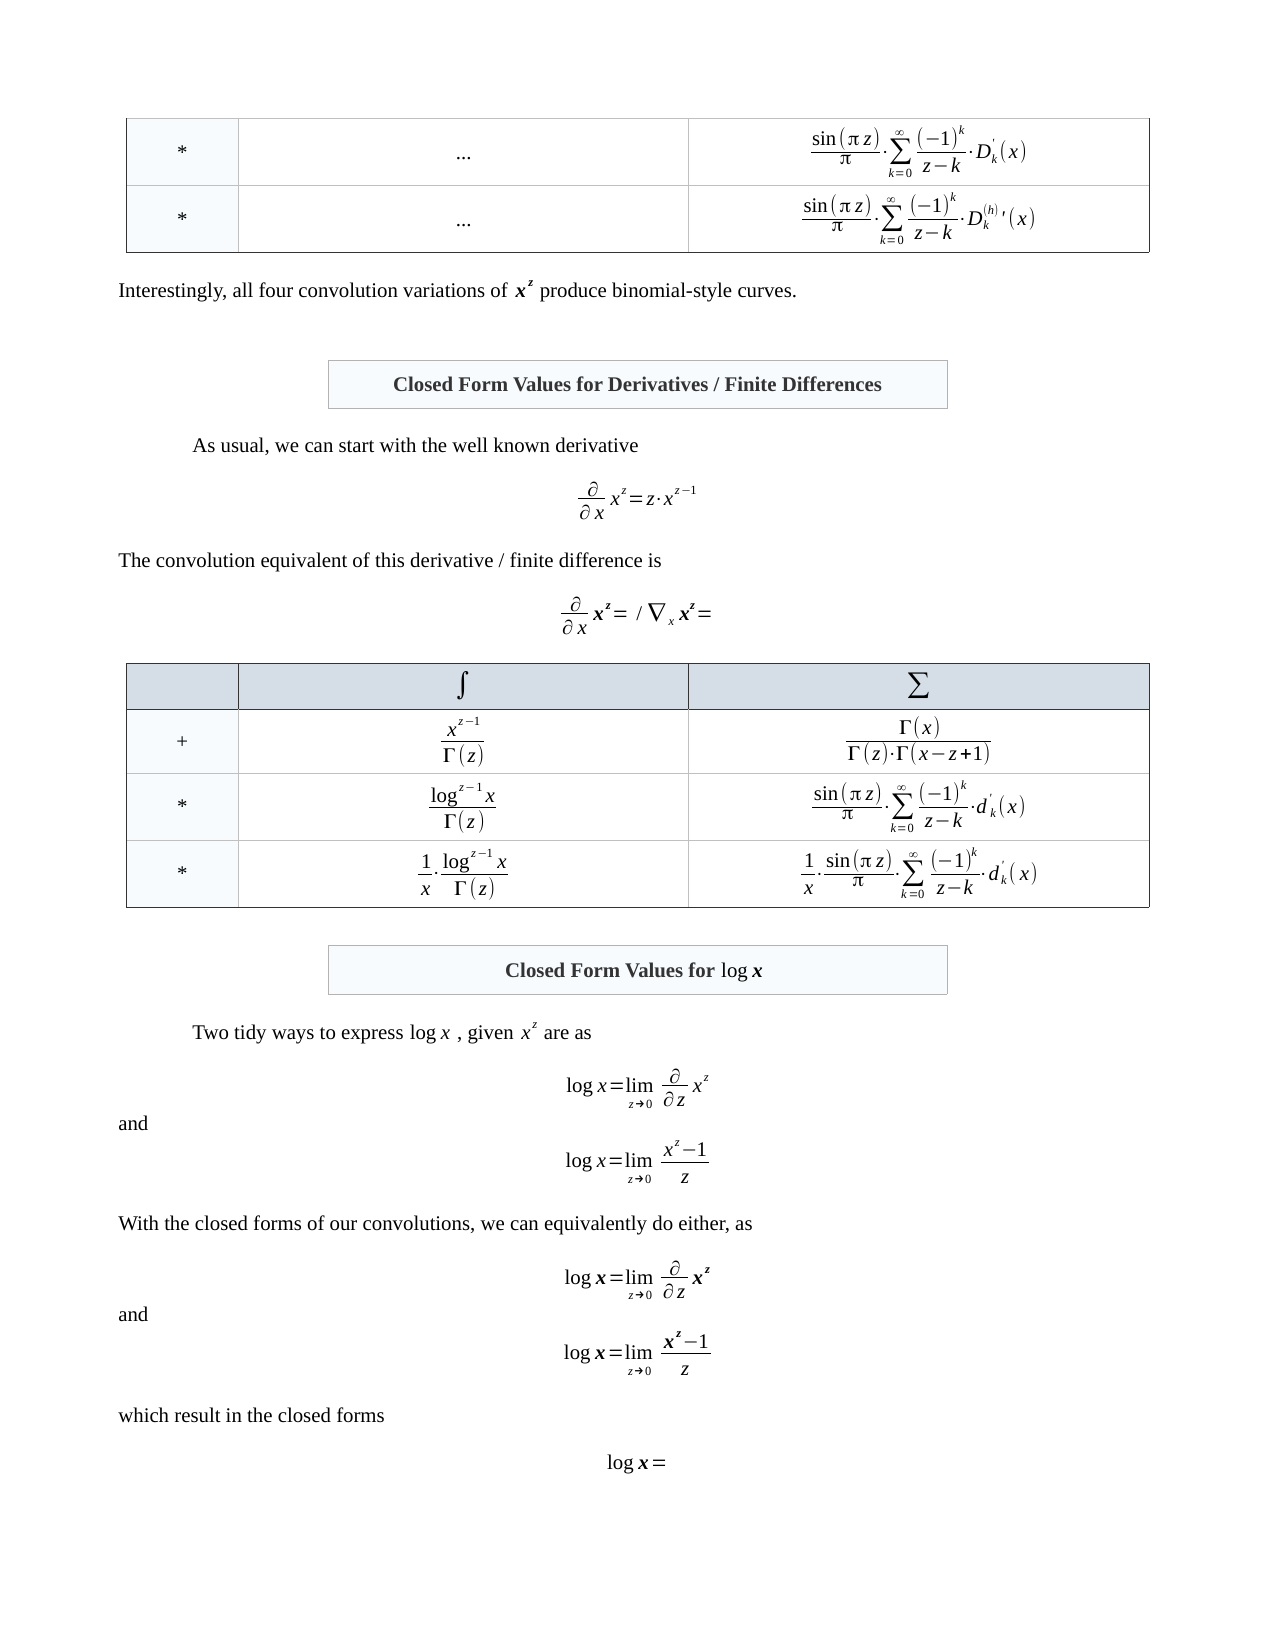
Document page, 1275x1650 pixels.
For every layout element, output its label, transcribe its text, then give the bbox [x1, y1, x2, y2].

table_cell [689, 119, 1149, 185]
table_header [239, 664, 688, 709]
table_cell + [127, 710, 238, 773]
text Closed Form Values for [329, 946, 947, 994]
table_cell * [127, 119, 238, 185]
table_cell [689, 774, 1149, 840]
table_cell [239, 774, 688, 840]
text which result in the closed forms [118, 1403, 1157, 1427]
text As usual, we can start with the well known derivative [118, 433, 1157, 457]
table_cell ... [239, 186, 688, 252]
table_cell * [127, 774, 238, 840]
text The convolution equivalent of this derivative / finite difference is [118, 548, 1157, 572]
table_cell * [127, 186, 238, 252]
table_cell [239, 841, 688, 907]
table_header [127, 664, 238, 709]
text Two tidy ways to express, givenare as [118, 1018, 1157, 1044]
text Interestingly, all four convolution variations ofproduce binomial-style curves. [118, 276, 1157, 302]
table_header [689, 664, 1149, 709]
table_cell [689, 186, 1149, 252]
text and [118, 1302, 1157, 1326]
text With the closed forms of our convolutions, we can equivalently do either, as [118, 1211, 1157, 1235]
text Closed Form Values for Derivatives / Finite Differences [329, 361, 947, 408]
table_cell [689, 841, 1149, 907]
table_cell * [127, 841, 238, 907]
table_cell [239, 710, 688, 773]
table_cell ... [239, 119, 688, 185]
table_cell [689, 710, 1149, 773]
text and [118, 1111, 1157, 1135]
text / [118, 596, 1157, 639]
